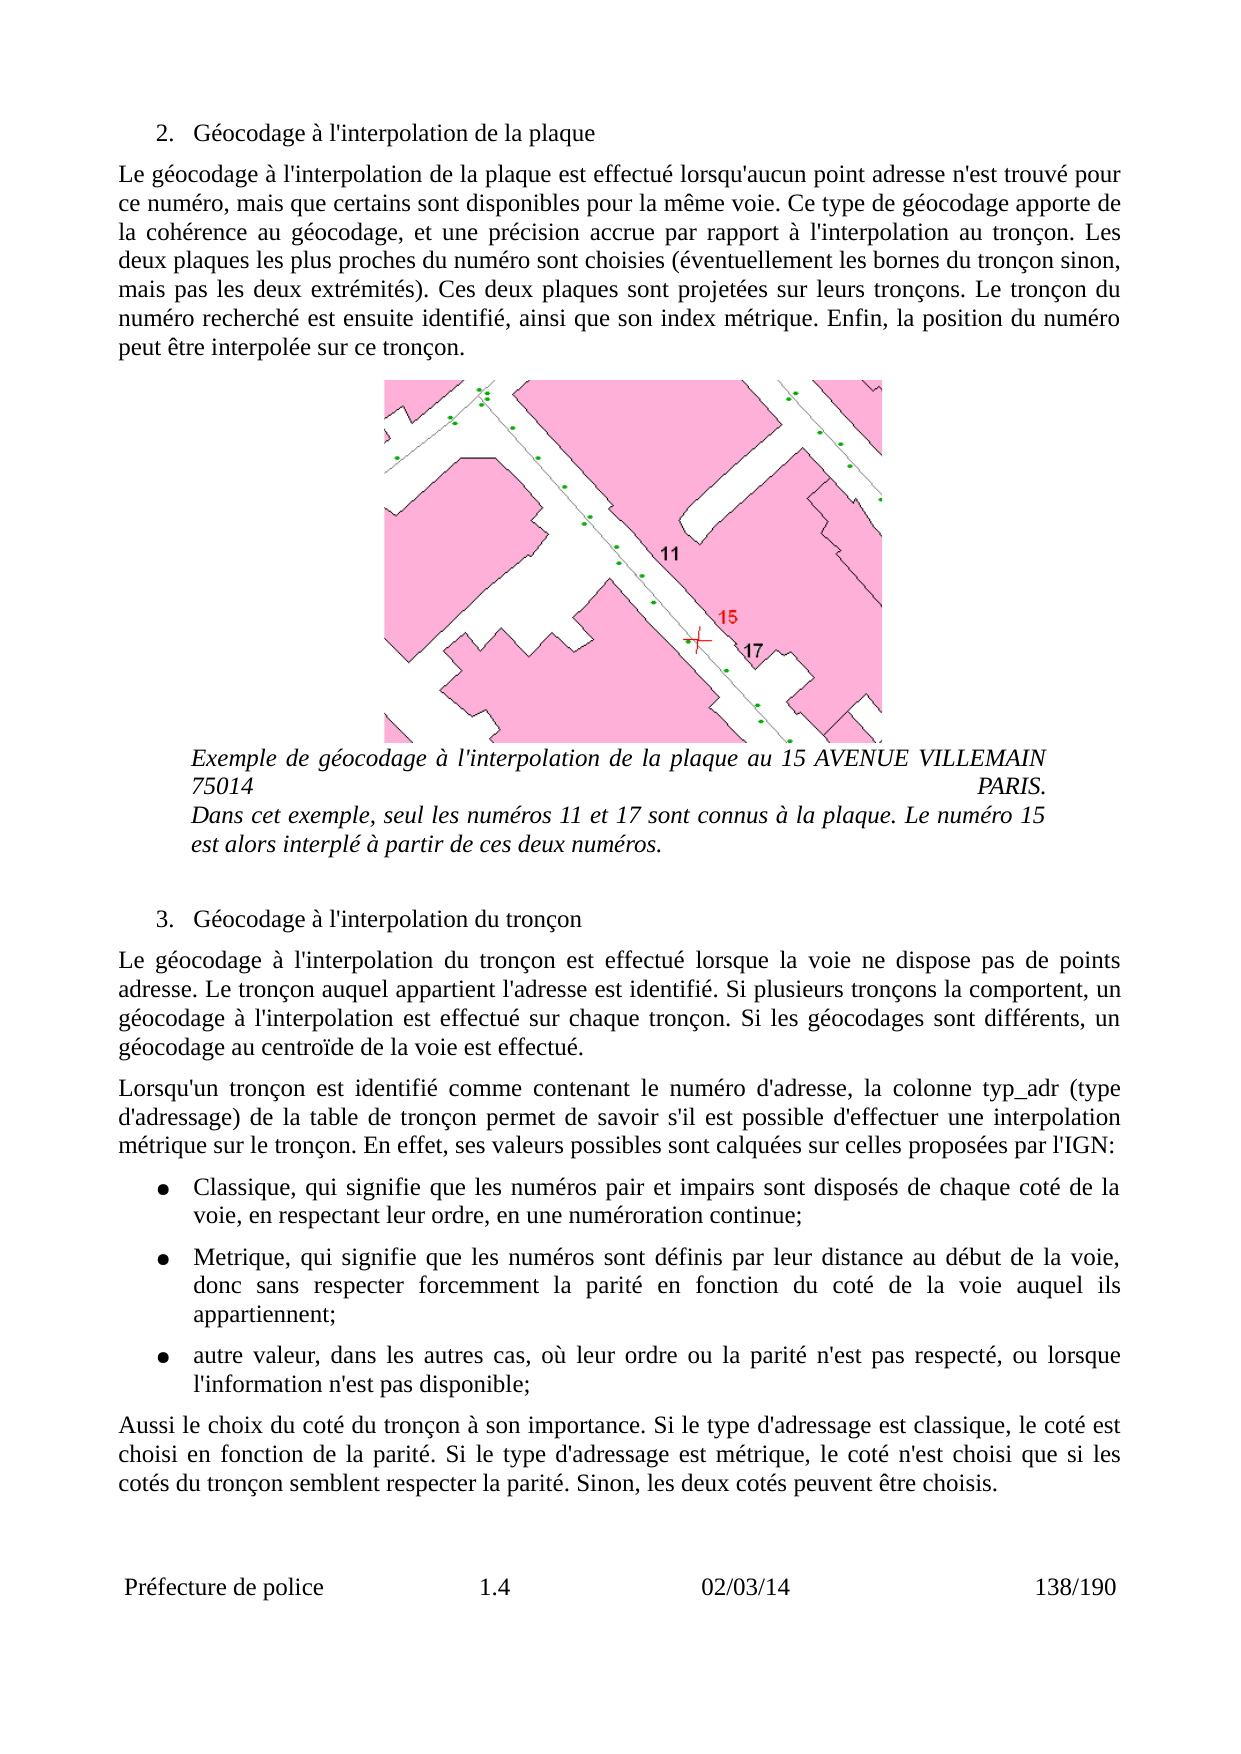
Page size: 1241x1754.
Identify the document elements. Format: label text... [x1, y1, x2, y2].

text Le géocodage à l'interpolation de la plaque est effectué lorsqu'aucun point adresse n'est trouvé pour ce numéro, mais que certains sont disponibles pour la même voie. Ce type de géocodage apporte de la cohérence au géocodage, et une précision accrue par rapport à l'interpolation au tronçon. Les deux plaques les plus proches du numéro sont choisies (éventuellement les bornes du tronçon sinon, mais pas les deux extrémités). Ces deux plaques sont projetées sur leurs tronçons. Le tronçon du numéro recherché est ensuite identifié, ainsi que son index métrique. Enfin, la position du numéro peut être interpolée sur ce tronçon. [118, 159, 1122, 361]
list Metrique, qui signifie que les numéros sont définis par leur distance au début de la voie, donc sans respecter forcemment la parité en fonction du coté de la voie auquel ils appartiennent; [156, 1242, 1122, 1328]
list autre valeur, dans les autres cas, où leur ordre ou la parité n'est pas respecté, ou lorsque l'information n'est pas disponible; [156, 1341, 1122, 1398]
text Aussi le choix du coté du tronçon à son importance. Si le type d'adressage est classique, le coté est choisi en fonction de la parité. Si le type d'adressage est métrique, le coté n'est choisi que si les cotés du tronçon semblent respecter la parité. Sinon, les deux cotés peuvent être choisis. [118, 1411, 1122, 1497]
picture [384, 380, 883, 743]
text Lorsqu'un tronçon est identifié comme contenant le numéro d'adresse, la colonne typ_adr (type d'adressage) de la table de tronçon permet de savoir s'il est possible d'effectuer une interpolation métrique sur le tronçon. En effet, ses valeurs possibles sont calquées sur celles proposées par l'IGN: [118, 1073, 1122, 1159]
text Le géocodage à l'interpolation du tronçon est effectué lorsque la voie ne dispose pas de points adresse. Le tronçon auquel appartient l'adresse est identifié. Si plusieurs tronçons la comportent, un géocodage à l'interpolation est effectué sur chaque tronçon. Si les géocodages sont différents, un géocodage au centroïde de la voie est effectué. [118, 946, 1122, 1061]
list Classique, qui signifie que les numéros pair et impairs sont disposés de chaque coté de la voie, en respectant leur ordre, en une numéroration continue; [156, 1172, 1122, 1229]
list Géocodage à l'interpolation de la plaque [156, 118, 1122, 147]
text Exemple de géocodage à l'interpolation de la plaque au 15 AVENUE VILLEMAIN 75014 PARIS. Dans cet exemple, seul les numéros 11 et 17 sont connus à la plaque. Le numéro 15 est alors interplé à partir de ces deux numéros. [191, 743, 1049, 858]
list Géocodage à l'interpolation du tronçon [156, 904, 1122, 933]
